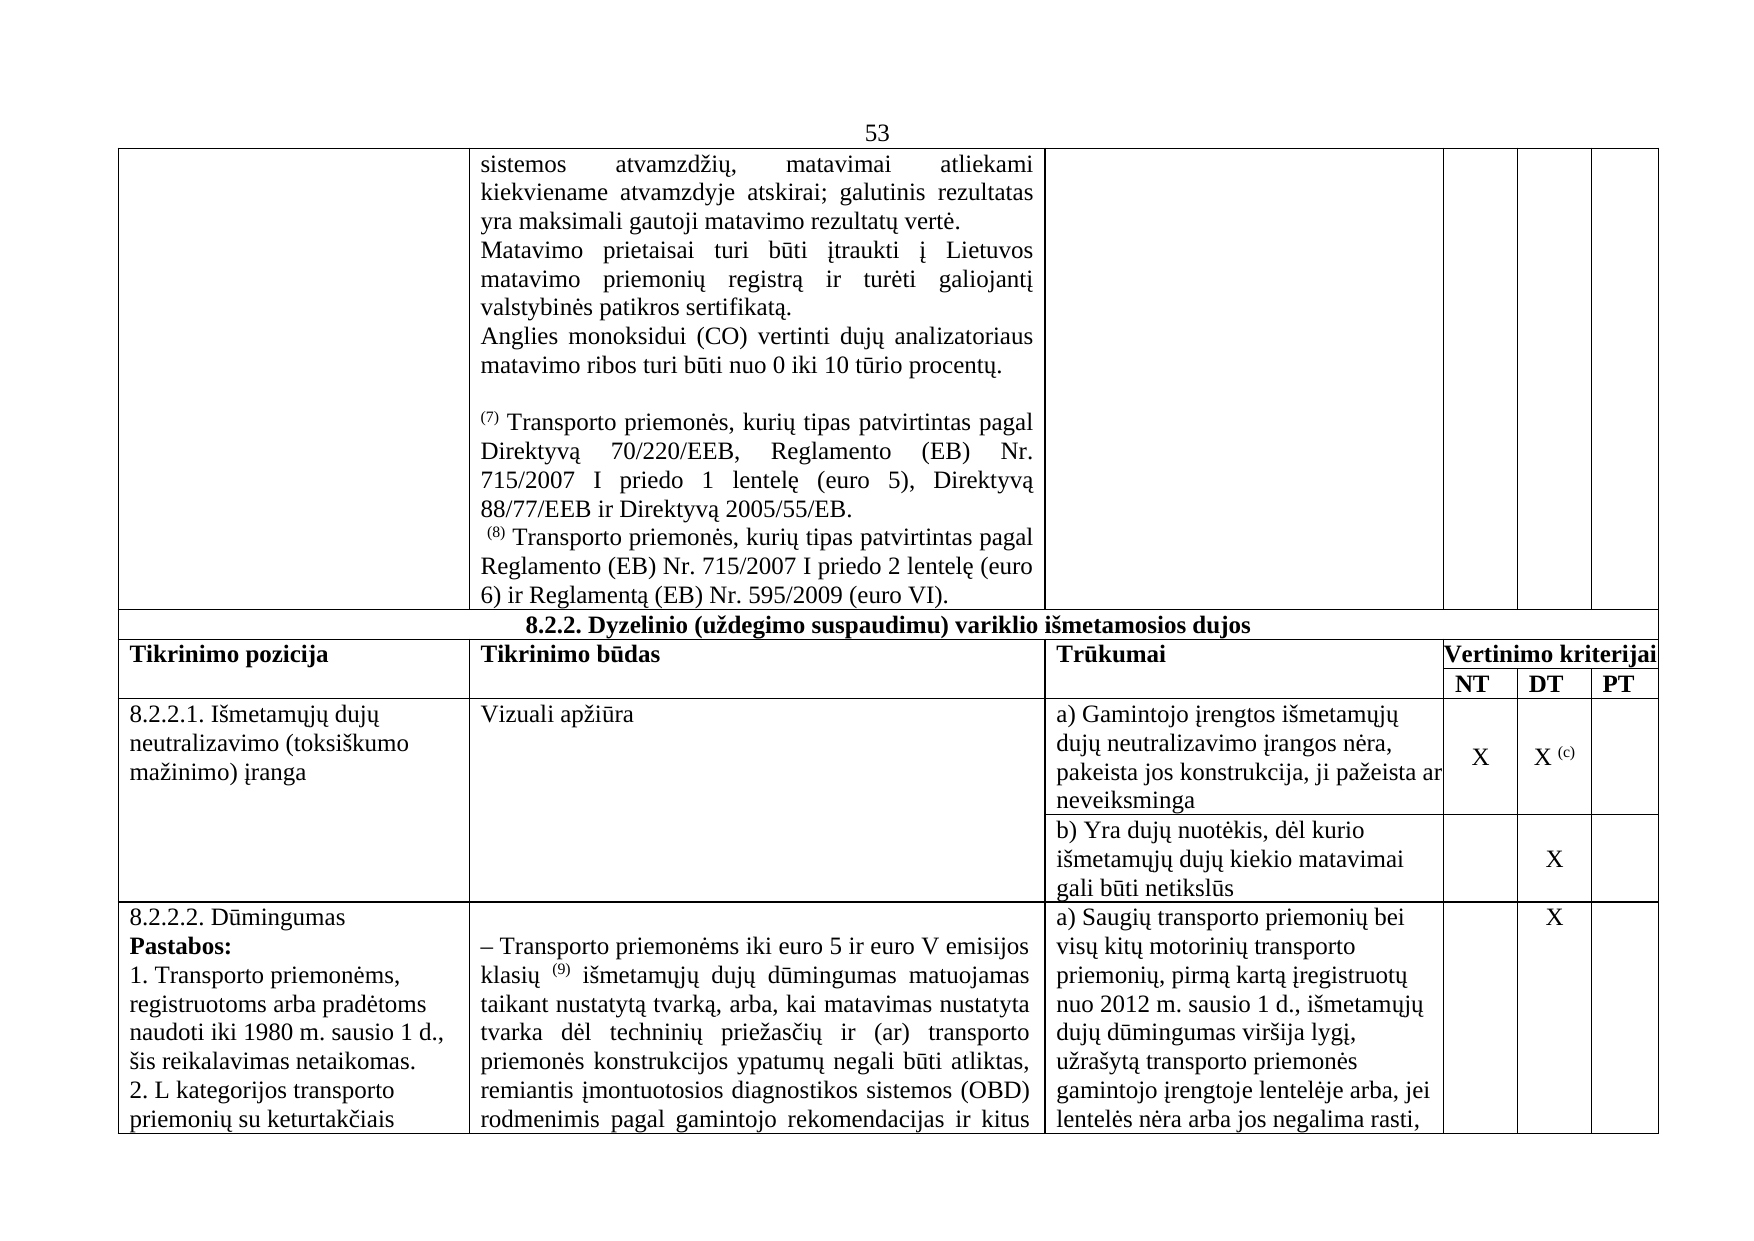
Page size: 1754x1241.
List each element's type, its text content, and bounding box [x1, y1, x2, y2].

table_cell X [1518, 903, 1591, 1132]
table_cell 8.2.2.1. Išmetamųjų dujų neutralizavimo (toksiškumo mažinimo) įranga [119, 699, 469, 901]
table_cell – Transporto priemonėms iki euro 5 ir euro V emisijos klasių (9) išmetamųjų dujų dūmingumas matuojamas taikant nustatytą tvarką, arba, kai matavimas nustatyta tvarka dėl techninių priežasčių ir (ar) transporto priemonės konstrukcijos ypatumų negali būti atliktas, remiantis įmontuotosios diagnostikos sistemos (OBD) rodmenimis pagal gamintojo rekomendacijas ir kitus [470, 903, 1044, 1132]
table_cell 8.2.2.2. Dūmingumas Pastabos: 1. Transporto priemonėms, registruotoms arba pradėtoms naudoti iki 1980 m. sausio 1 d., šis reikalavimas netaikomas. 2. L kategorijos transporto priemonių su keturtakčiais [119, 903, 469, 1132]
table_cell a) Gamintojo įrengtos išmetamųjų dujų neutralizavimo įrangos nėra, pakeista jos konstrukcija, ji pažeista ar neveiksminga [1046, 699, 1443, 814]
table_cell X [1444, 699, 1517, 814]
table_cell X [1518, 815, 1591, 901]
table_cell [1046, 149, 1443, 609]
table_cell a) Saugių transporto priemonių bei visų kitų motorinių transporto priemonių, pirmą kartą įregistruotų nuo 2012 m. sausio 1 d., išmetamųjų dujų dūmingumas viršija lygį, užrašytą transporto priemonės gamintojo įrengtoje lentelėje arba, jei lentelės nėra arba jos negalima rasti, [1046, 903, 1443, 1132]
table_cell [1592, 815, 1658, 901]
table_cell Vizuali apžiūra [470, 699, 1044, 901]
table_cell [1592, 699, 1658, 814]
table_cell [1444, 903, 1517, 1132]
table_cell DT [1518, 669, 1591, 698]
table_cell X (c) [1518, 699, 1591, 814]
table_cell [1444, 149, 1517, 609]
table_cell [1518, 149, 1591, 609]
table_cell Tikrinimo būdas [470, 640, 1044, 698]
table_cell Trūkumai [1046, 640, 1443, 698]
table_cell [1592, 903, 1658, 1132]
table_cell [1444, 815, 1517, 901]
table_cell 8.2.2. Dyzelinio (uždegimo suspaudimu) variklio išmetamosios dujos [119, 610, 1658, 638]
table_cell [1592, 149, 1658, 609]
table_cell sistemos atvamzdžių, matavimai atliekami kiekviename atvamzdyje atskirai; galutinis rezultatas yra maksimali gautoji matavimo rezultatų vertė. Matavimo prietaisai turi būti įtraukti į Lietuvos matavimo priemonių registrą ir turėti galiojantį valstybinės patikros sertifikatą. Anglies monoksidui (CO) vertinti dujų analizatoriaus matavimo ribos turi būti nuo 0 iki 10 tūrio procentų. (7) Transporto priemonės, kurių tipas patvirtintas pagal Direktyvą 70/220/EEB, Reglamento (EB) Nr. 715/2007 I priedo 1 lentelę (euro 5), Direktyvą 88/77/EEB ir Direktyvą 2005/55/EB. (8) Transporto priemonės, kurių tipas patvirtintas pagal Reglamento (EB) Nr. 715/2007 I priedo 2 lentelę (euro 6) ir Reglamentą (EB) Nr. 595/2009 (euro VI). [470, 149, 1044, 609]
table_cell b) Yra dujų nuotėkis, dėl kurio išmetamųjų dujų kiekio matavimai gali būti netikslūs [1046, 815, 1443, 901]
table_cell PT [1592, 669, 1658, 698]
table_cell [119, 149, 469, 609]
table_cell Vertinimo kriterijai [1444, 640, 1658, 668]
table_cell NT [1444, 669, 1517, 698]
table_cell Tikrinimo pozicija [119, 640, 469, 698]
